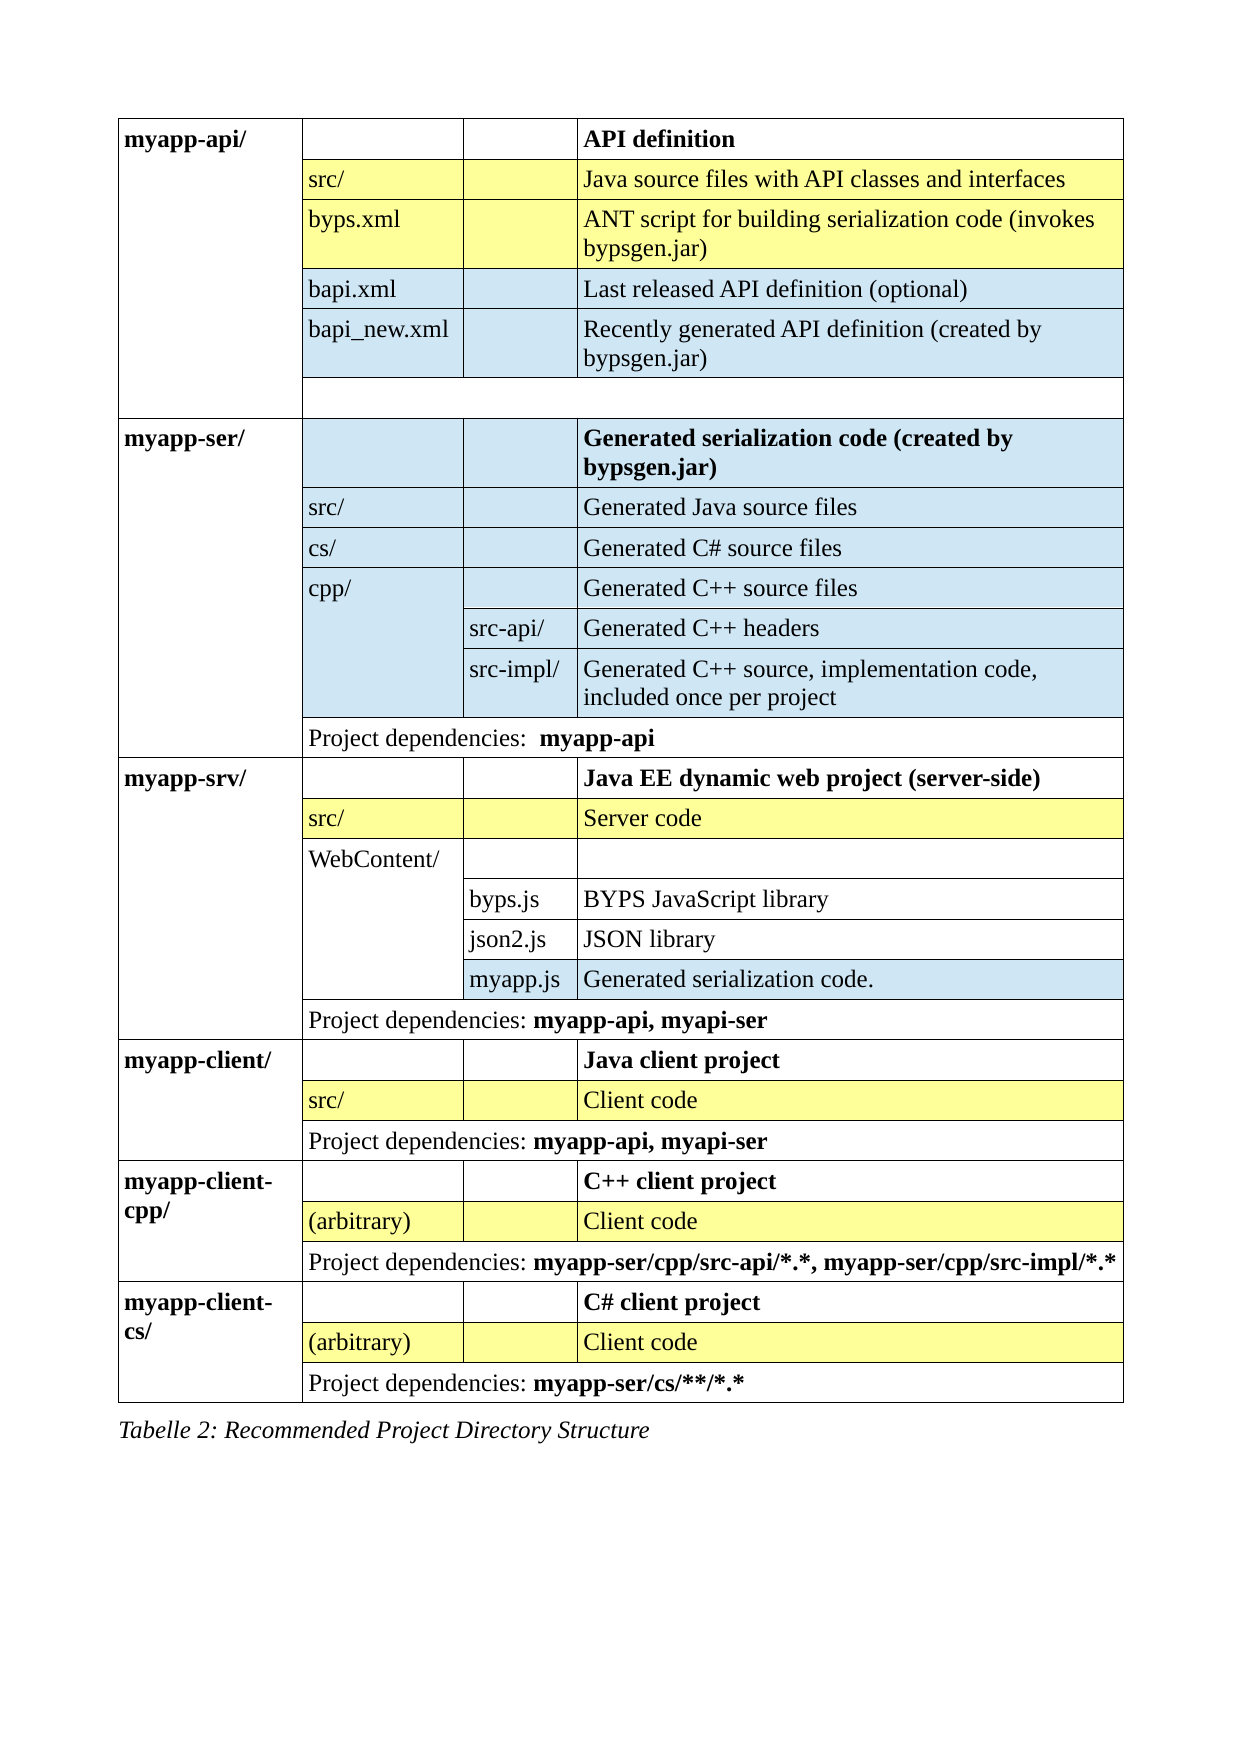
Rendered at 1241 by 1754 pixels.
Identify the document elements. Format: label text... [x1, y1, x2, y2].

table_cell myapp-client/ [119, 1040, 302, 1160]
table_cell Java EE dynamic web project (server-side) [578, 758, 1123, 797]
table_cell [464, 309, 577, 377]
table_cell Generated C# source files [578, 528, 1123, 567]
table_cell [464, 1282, 577, 1322]
table_cell JSON library [578, 920, 1123, 959]
table_cell [578, 839, 1123, 878]
table_header API definition [578, 119, 1123, 158]
table_cell C++ client project [578, 1161, 1123, 1201]
table_cell Java source files with API classes and interfaces [578, 160, 1123, 199]
table_cell Project dependencies: myapp-api, myapi-ser [303, 1000, 1123, 1039]
table_cell Project dependencies: myapp-ser/cpp/src-api/*.*, myapp-ser/cpp/src-impl/*.* [303, 1242, 1123, 1281]
table_cell Generated C++ headers [578, 609, 1123, 648]
table_cell byps.xml [303, 200, 463, 268]
table_cell C# client project [578, 1282, 1123, 1322]
table_cell Project dependencies: myapp-api, myapi-ser [303, 1121, 1123, 1160]
table_cell Generated C++ source, implementation code, included once per project [578, 649, 1123, 717]
table_cell (arbitrary) [303, 1202, 463, 1241]
table_cell Server code [578, 799, 1123, 838]
text Tabelle 2: Recommended Project Directory Structure [118, 1415, 1122, 1443]
table_cell src/ [303, 1081, 463, 1120]
table_cell [464, 799, 577, 838]
table_cell (arbitrary) [303, 1323, 463, 1362]
table_cell [464, 1081, 577, 1120]
table_cell Generated serialization code. [578, 960, 1123, 999]
table_cell [464, 160, 577, 199]
table_header [303, 119, 463, 158]
table_header myapp-api/ [119, 119, 302, 417]
table_header [464, 119, 577, 158]
table_cell src/ [303, 799, 463, 838]
table_cell Java client project [578, 1040, 1123, 1080]
table_cell [464, 269, 577, 308]
table_cell [464, 419, 577, 487]
table_cell myapp-srv/ [119, 758, 302, 1039]
table_cell [464, 200, 577, 268]
table_cell src/ [303, 160, 463, 199]
table_cell [303, 1040, 463, 1080]
table_cell Client code [578, 1202, 1123, 1241]
table_cell cpp/ [303, 568, 463, 717]
table_cell Project dependencies: myapp-api [303, 718, 1123, 757]
table_cell [464, 839, 577, 878]
table_cell [303, 758, 463, 797]
table_cell byps.js [464, 879, 577, 918]
table_cell Generated Java source files [578, 488, 1123, 527]
table_cell myapp-ser/ [119, 419, 302, 757]
table_cell Client code [578, 1323, 1123, 1362]
table_cell cs/ [303, 528, 463, 567]
table_cell bapi_new.xml [303, 309, 463, 377]
table_cell [464, 528, 577, 567]
table_cell ANT script for building serialization code (invokes bypsgen.jar) [578, 200, 1123, 268]
table_cell bapi.xml [303, 269, 463, 308]
table_cell Generated serialization code (created by bypsgen.jar) [578, 419, 1123, 487]
table_cell Project dependencies: myapp-ser/cs/**/*.* [303, 1363, 1123, 1402]
table_cell [464, 568, 577, 607]
table_cell WebContent/ [303, 839, 463, 999]
table_cell src-api/ [464, 609, 577, 648]
table_cell Last released API definition (optional) [578, 269, 1123, 308]
table_cell Client code [578, 1081, 1123, 1120]
table_cell [464, 1202, 577, 1241]
table_cell [303, 419, 463, 487]
table_cell src-impl/ [464, 649, 577, 717]
table_cell myapp-client-cpp/ [119, 1161, 302, 1281]
table_cell src/ [303, 488, 463, 527]
table_cell Recently generated API definition (created by bypsgen.jar) [578, 309, 1123, 377]
table_cell [303, 1282, 463, 1322]
table_cell [464, 758, 577, 797]
table_cell [303, 1161, 463, 1201]
table_cell myapp-client-cs/ [119, 1282, 302, 1402]
table_cell [303, 378, 1123, 417]
table_cell BYPS JavaScript library [578, 879, 1123, 918]
table_cell [464, 1323, 577, 1362]
table_cell [464, 1040, 577, 1080]
table_cell json2.js [464, 920, 577, 959]
table_cell [464, 488, 577, 527]
table_cell myapp.js [464, 960, 577, 999]
table_cell Generated C++ source files [578, 568, 1123, 607]
table_cell [464, 1161, 577, 1201]
